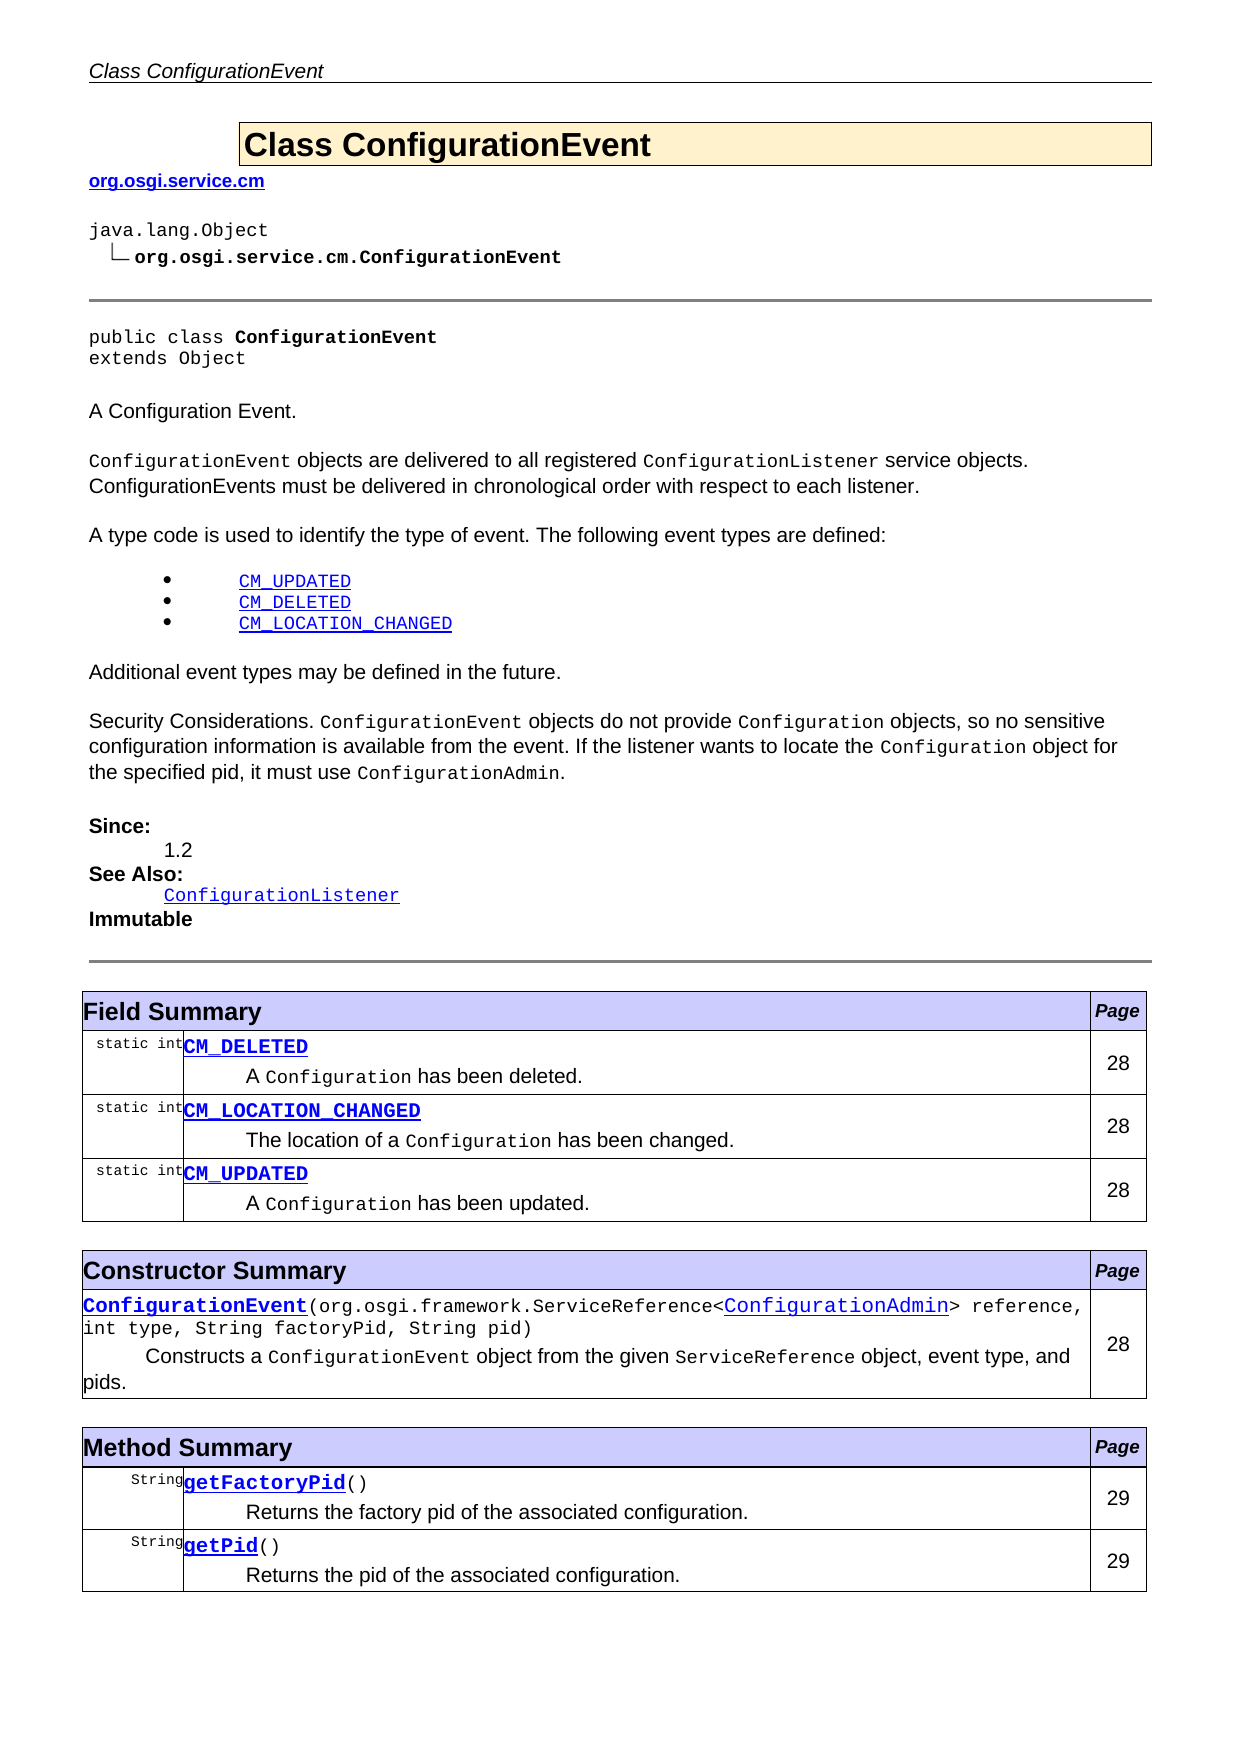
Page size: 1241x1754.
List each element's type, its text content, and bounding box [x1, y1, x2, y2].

list CM_LOCATION_CHANGED [163, 614, 1152, 635]
text Additional event types may be defined in the future. [88, 660, 1152, 684]
table_cell 27 [1091, 1031, 1146, 1094]
text 1.2 [163, 838, 1152, 862]
text ConfigurationEvent objects are delivered to all registered ConfigurationListener service objects. ConfigurationEvents must be delivered in chronological order with respect to each listener. [88, 448, 1152, 497]
table_header Field Summary [83, 992, 1090, 1030]
table_cell CM_LOCATION_CHANGED The location of a Configuration has been changed. [184, 1095, 1090, 1158]
table_cell ConfigurationEvent(org.osgi.framework.ServiceReference<ConfigurationAdmin> reference, int type, String factoryPid, String pid) Constructs a ConfigurationEvent object from the given ServiceReference object, event type, and pids. [83, 1290, 1090, 1398]
text java.lang.Object [88, 221, 1152, 242]
table_header Page [1091, 992, 1146, 1030]
text org.osgi.service.cm [88, 170, 1152, 191]
list CM_UPDATED [163, 571, 1152, 593]
table_cell 28 [1091, 1468, 1146, 1529]
table_cell 27 [1091, 1159, 1146, 1221]
table_cell static int [83, 1031, 183, 1094]
table_cell String [83, 1468, 183, 1529]
table_header Method Summary [83, 1428, 1090, 1466]
table_header Constructor Summary [83, 1251, 1090, 1289]
table_header Page [1091, 1251, 1146, 1289]
picture [111, 241, 135, 264]
text Immutable [88, 907, 1152, 931]
table_cell CM_DELETED A Configuration has been deleted. [184, 1031, 1090, 1094]
table_header Page [1091, 1428, 1146, 1466]
table_cell getFactoryPid() Returns the factory pid of the associated configuration. [184, 1468, 1090, 1529]
text org.osgi.service.cm.ConfigurationEvent [88, 242, 1152, 269]
text Security Considerations. ConfigurationEvent objects do not provide Configuration objects, so no sensitive configuration information is available from the event. If the listener wants to locate the Configuration object for the specified pid, it must use ConfigurationAdmin. [88, 709, 1152, 785]
text extends Object [88, 349, 1152, 370]
table_cell 27 [1091, 1290, 1146, 1398]
table_cell getPid() Returns the pid of the associated configuration. [184, 1530, 1090, 1591]
table_cell static int [83, 1095, 183, 1158]
table_cell String [83, 1530, 183, 1591]
table_cell static int [83, 1159, 183, 1221]
text A Configuration Event. [88, 399, 1152, 423]
table_cell 27 [1091, 1095, 1146, 1158]
table_cell CM_UPDATED A Configuration has been updated. [184, 1159, 1090, 1221]
text A type code is used to identify the type of event. The following event types are defined: [88, 522, 1152, 546]
list CM_DELETED [163, 593, 1152, 614]
subtitle Class ConfigurationEvent [240, 123, 1151, 165]
text See Also: [88, 862, 1152, 886]
text public class ConfigurationEvent [88, 328, 1152, 349]
text ConfigurationListener [163, 886, 1152, 907]
table_cell 28 [1091, 1530, 1146, 1591]
text Since: [88, 814, 1152, 838]
